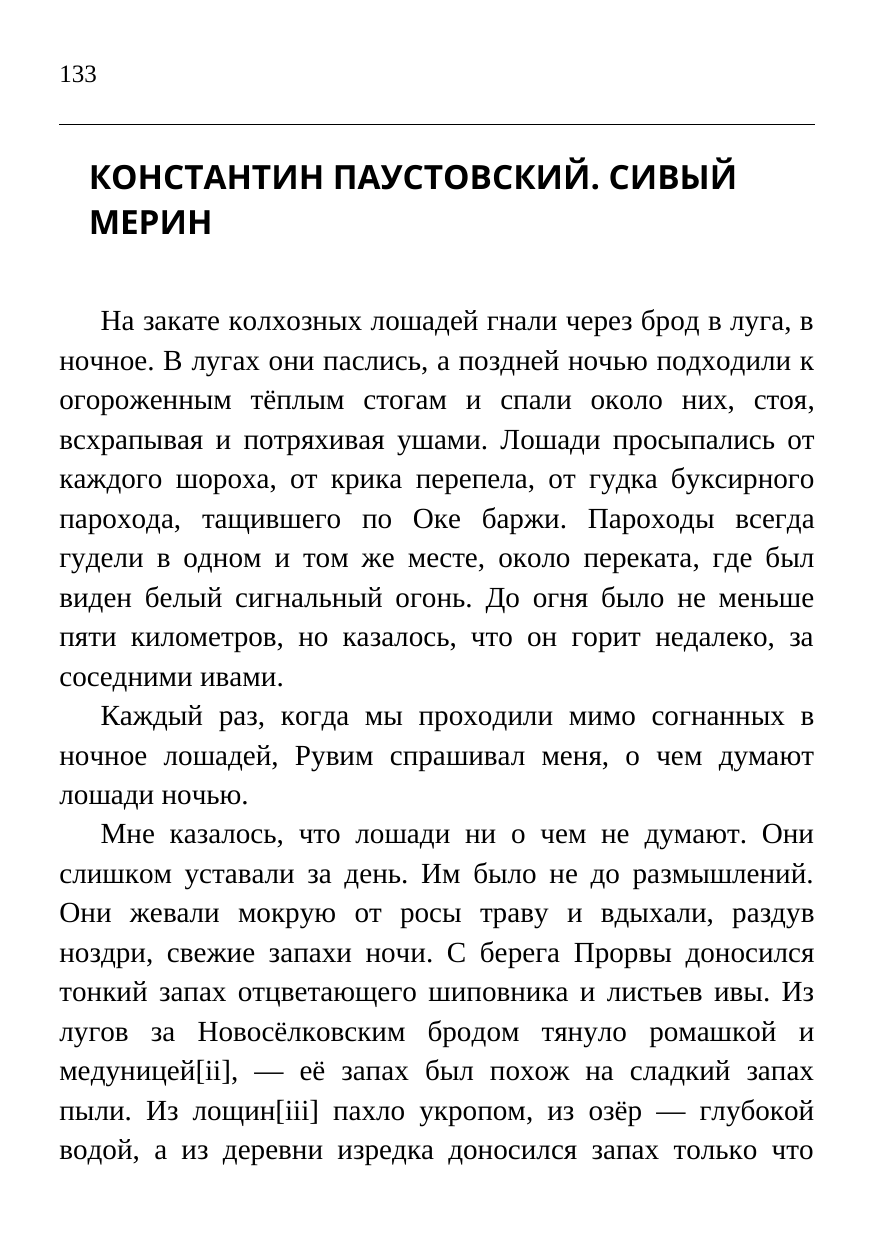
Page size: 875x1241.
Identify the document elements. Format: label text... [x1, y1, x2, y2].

subtitle Константин Паустовский. Сивый мерин [59, 125, 815, 274]
text На закате колхозных лошадей гнали через брод в луга, в ночное. В лугах они паслись, а поздней ночью подходили к огороженным тёплым стогам и спали около них, стоя, всхрапывая и потряхивая ушами. Лошади просыпались от каждого шороха, от крика перепела, от гудка буксирного парохода, тащившего по Оке баржи. Пароходы всегда гудели в одном и том же месте, около переката, где был виден белый сигнальный огонь. До огня было не меньше пяти километров, но казалось, что он горит недалеко, за соседними ивами. [59, 303, 815, 692]
text Каждый раз, когда мы проходили мимо согнанных в ночное лошадей, Рувим спрашивал меня, о чем думают лошади ночью. [59, 698, 815, 811]
text Мне казалось, что лошади ни о чем не думают. Они слишком уставали за день. Им было не до размышлений. Они жевали мокрую от росы траву и вдыхали, раздув ноздри, свежие запахи ночи. С берега Прорвы доносился тонкий запах отцветающего шиповника и листьев ивы. Из лугов за Новосёлковским бродом тянуло ромашкой и медуницей[ii], — её запах был похож на сладкий запах пыли. Из лощин[iii] пахло укропом, из озёр — глубокой водой, а из деревни изредка доносился запах только что [59, 817, 815, 1166]
